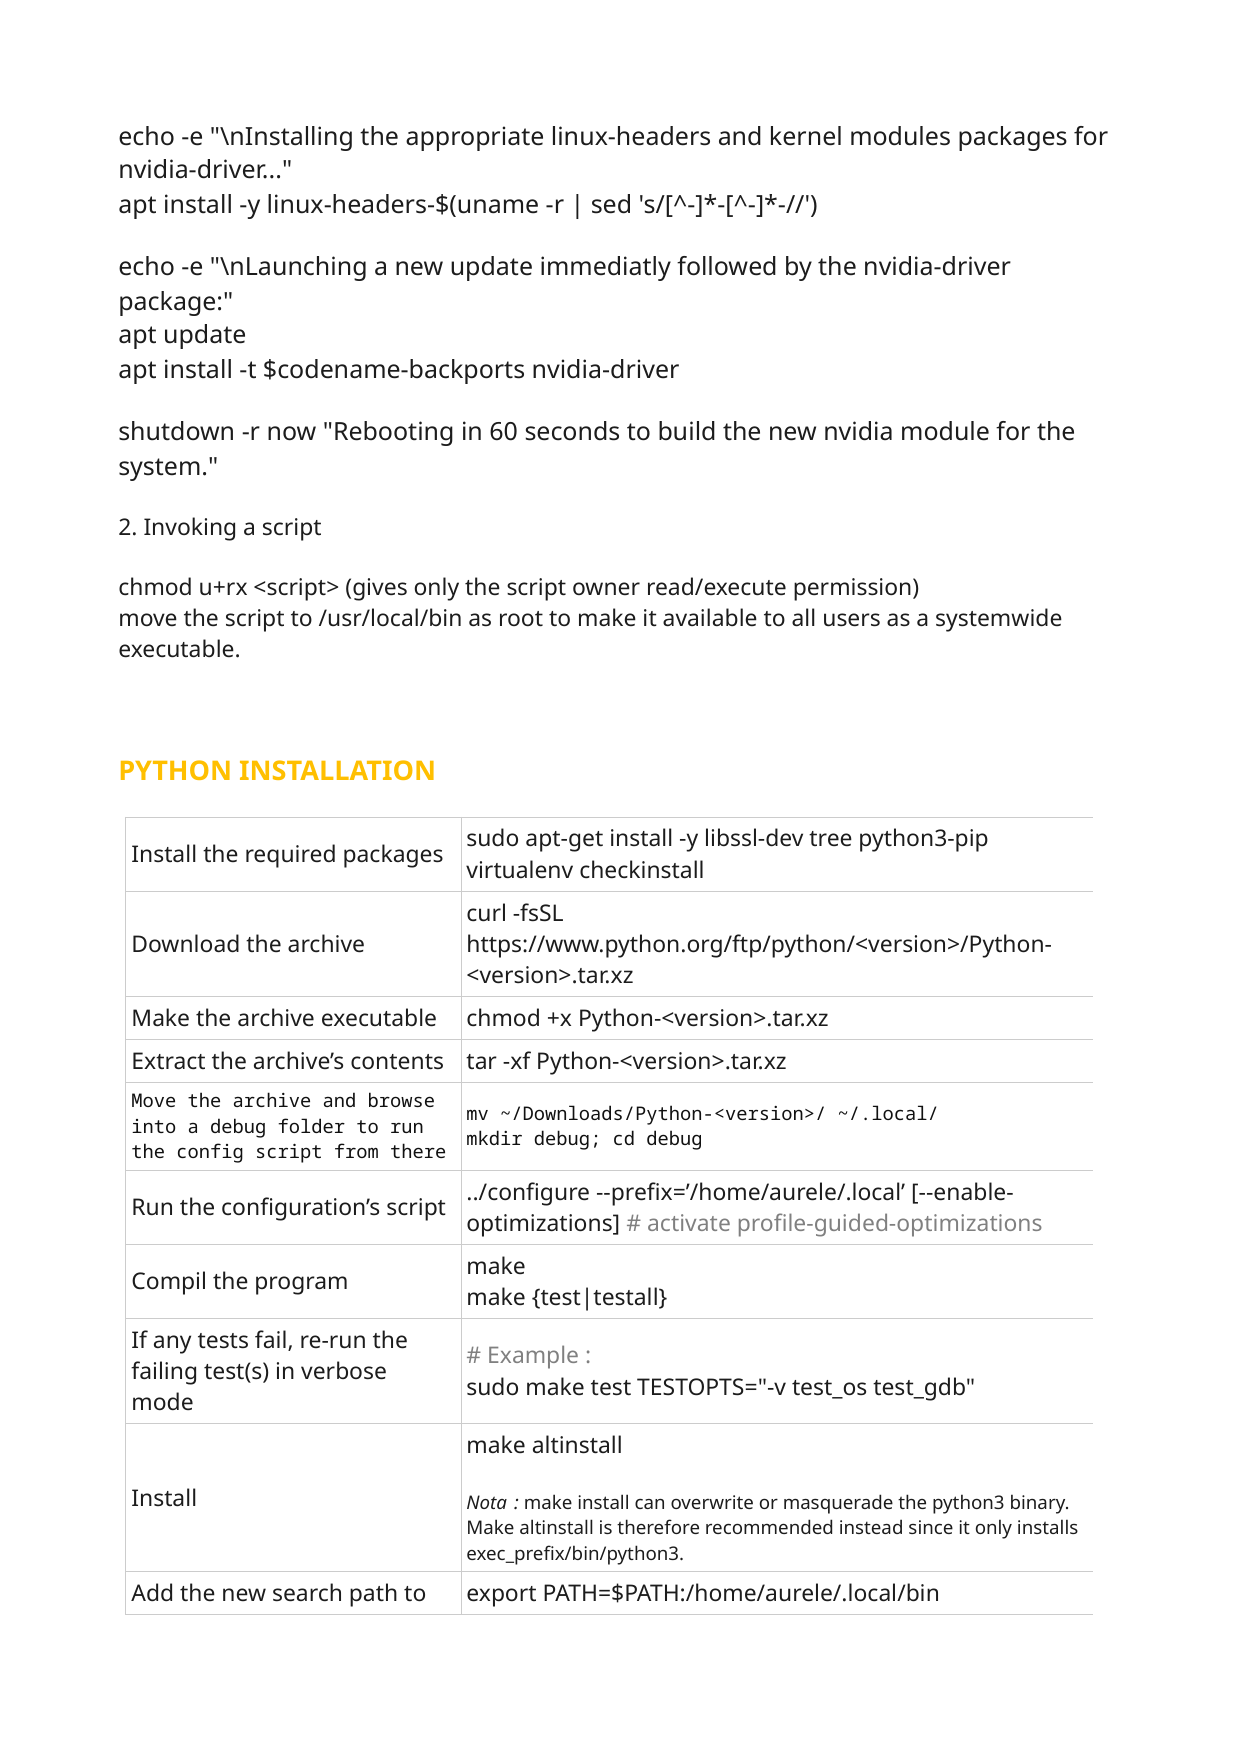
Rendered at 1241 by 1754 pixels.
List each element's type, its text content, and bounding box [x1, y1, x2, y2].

table_cell Install [126, 1424, 461, 1571]
table_cell # Example : sudo make test TESTOPTS="-v test_os test_gdb" [462, 1319, 1092, 1423]
text apt update [118, 317, 1122, 351]
table_cell make make {test|testall} [462, 1245, 1092, 1318]
table_header Install the required packages [126, 818, 461, 891]
table_cell Move the archive and browse into a debug folder to run the config script from there [126, 1083, 461, 1170]
text 2. Invoking a script [118, 511, 1122, 542]
table_header sudo apt-get install -y libssl-dev tree python3-pip virtualenv checkinstall [462, 818, 1092, 891]
text PYTHON INSTALLATION [118, 751, 1122, 788]
table_cell make altinstall Nota : make install can overwrite or masquerade the python3 binary. Make altinstall is therefore recommended instead since it only installs exec_prefix/bin/python3. [462, 1424, 1092, 1571]
table_cell ../configure --prefix=’/home/aurele/.local’ [--enable-optimizations] # activate profile-guided-optimizations [462, 1171, 1092, 1244]
table_cell Extract the archive’s contents [126, 1040, 461, 1082]
text move the script to /usr/local/bin as root to make it available to all users as a systemwide executable. [118, 602, 1122, 665]
table_cell Make the archive executable [126, 997, 461, 1039]
text chmod u+rx <script> (gives only the script owner read/execute permission) [118, 571, 1122, 602]
text apt install -t $codename-backports nvidia-driver [118, 351, 1122, 385]
text apt install -y linux-headers-$(uname -r | sed 's/[^-]*-[^-]*-//') [118, 186, 1122, 220]
table_cell curl -fsSL https://www.python.org/ftp/python/<version>/Python-<version>.tar.xz [462, 892, 1092, 996]
table_cell Compil the program [126, 1245, 461, 1318]
text echo -e "\nLaunching a new update immediatly followed by the nvidia-driver package:" [118, 249, 1122, 317]
table_cell chmod +x Python-<version>.tar.xz [462, 997, 1092, 1039]
table_cell Download the archive [126, 892, 461, 996]
table_cell Add the new search path to [126, 1572, 461, 1614]
text echo -e "\nInstalling the appropriate linux-headers and kernel modules packages for nvidia-driver..." [118, 118, 1122, 186]
table_cell tar -xf Python-<version>.tar.xz [462, 1040, 1092, 1082]
table_cell If any tests fail, re-run the failing test(s) in verbose mode [126, 1319, 461, 1423]
table_cell export PATH=$PATH:/home/aurele/.local/bin [462, 1572, 1092, 1614]
table_cell mv ~/Downloads/Python-<version>/ ~/.local/ mkdir debug; cd debug [462, 1083, 1092, 1170]
text shutdown -r now "Rebooting in 60 seconds to build the new nvidia module for the system." [118, 414, 1122, 482]
table_cell Run the configuration’s script [126, 1171, 461, 1244]
